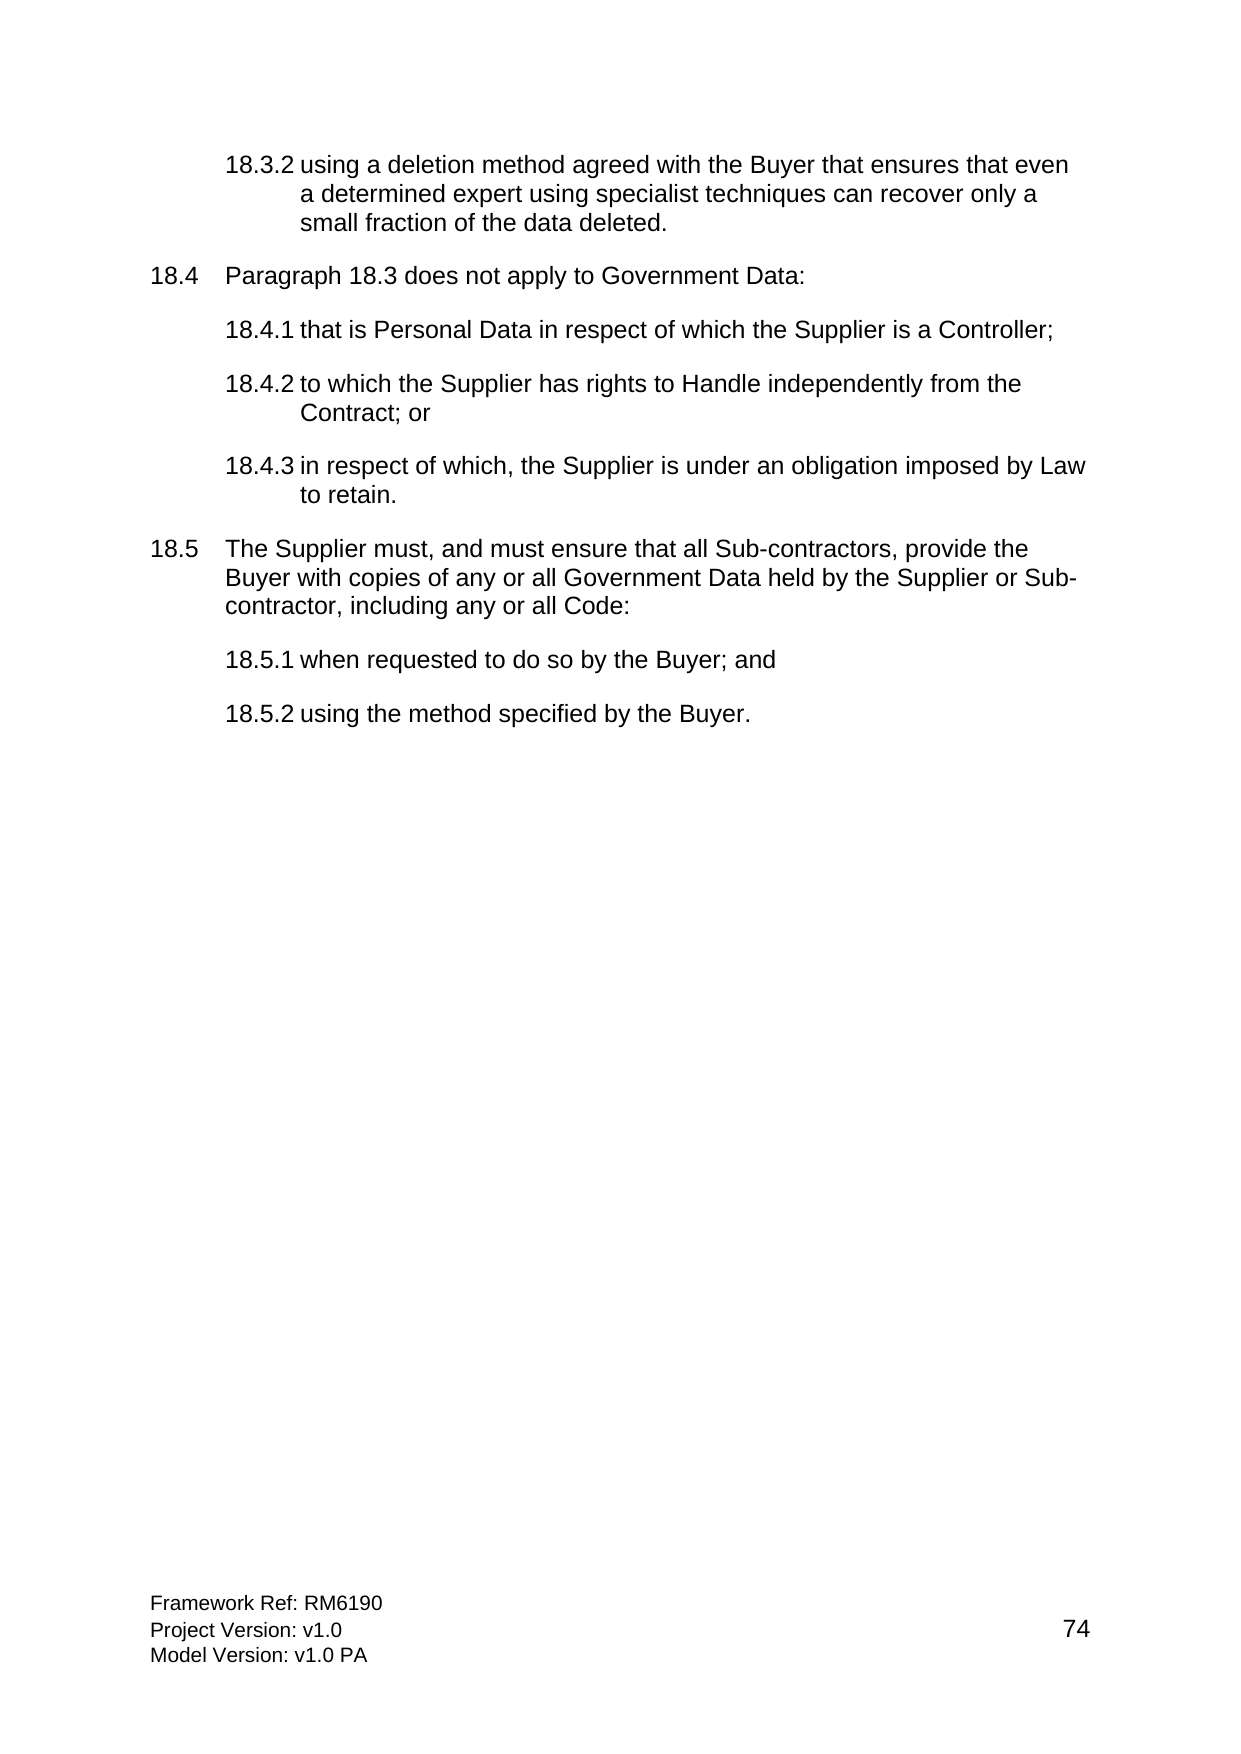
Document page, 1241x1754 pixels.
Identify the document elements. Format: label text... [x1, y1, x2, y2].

list that is Personal Data in respect of which the Supplier is a Controller; [225, 315, 1090, 344]
list using the method specified by the Buyer. [225, 699, 1090, 727]
list when requested to do so by the Buyer; and [225, 645, 1090, 674]
list Paragraph 18.3 does not apply to Government Data: [150, 261, 1090, 290]
list to which the Supplier has rights to Handle independently from the Contract; or [225, 369, 1090, 426]
list The Supplier must, and must ensure that all Sub-contractors, provide the Buyer with copies of any or all Government Data held by the Supplier or Sub-contractor, including any or all Code: [150, 534, 1090, 620]
list in respect of which, the Supplier is under an obligation imposed by Law to retain. [225, 451, 1090, 509]
list using a deletion method agreed with the Buyer that ensures that even a determined expert using specialist techniques can recover only a small fraction of the data deleted. [225, 150, 1090, 236]
